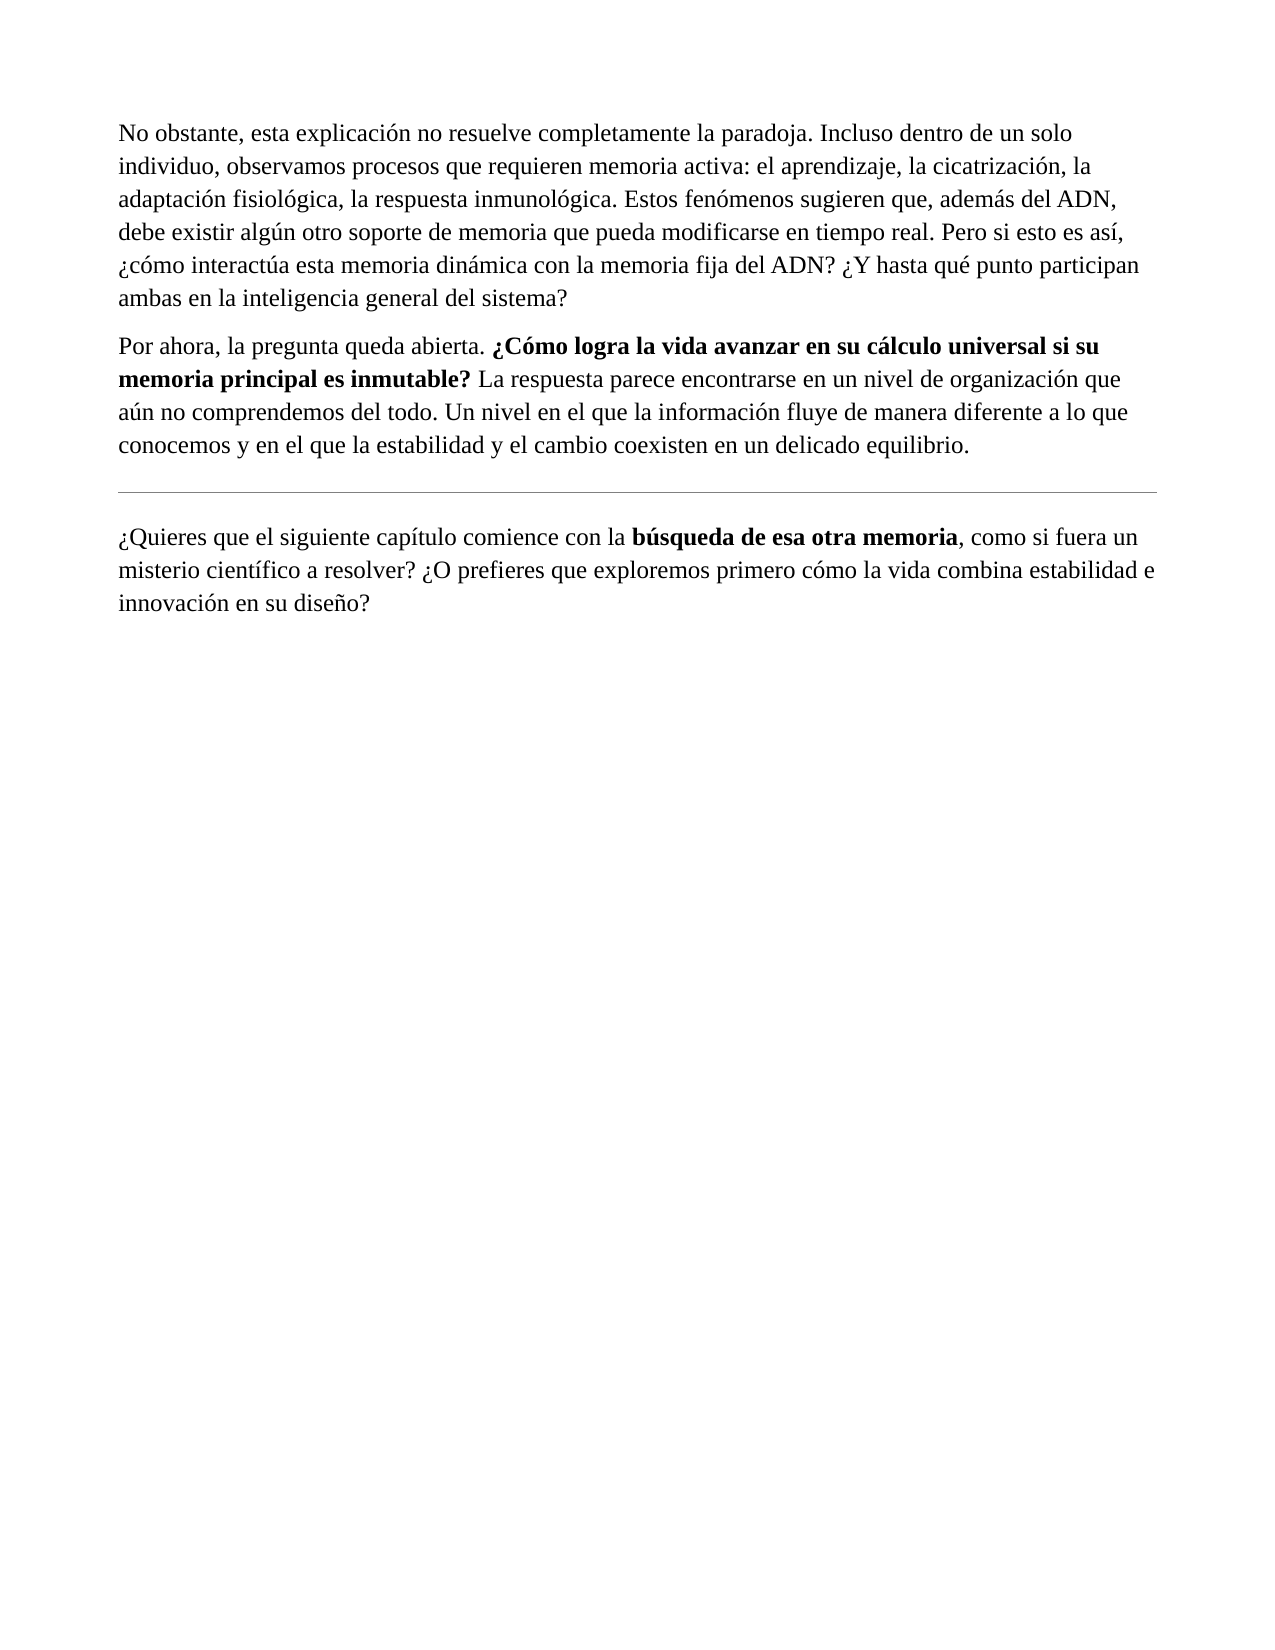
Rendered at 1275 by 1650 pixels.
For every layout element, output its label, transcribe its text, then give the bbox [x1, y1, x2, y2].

text ¿Quieres que el siguiente capítulo comience con la búsqueda de esa otra memoria, como si fuera un misterio científico a resolver? ¿O prefieres que exploremos primero cómo la vida combina estabilidad e innovación en su diseño? [118, 522, 1157, 617]
text Por ahora, la pregunta queda abierta. ¿Cómo logra la vida avanzar en su cálculo universal si su memoria principal es inmutable? La respuesta parece encontrarse en un nivel de organización que aún no comprendemos del todo. Un nivel en el que la información fluye de manera diferente a lo que conocemos y en el que la estabilidad y el cambio coexisten en un delicado equilibrio. [118, 331, 1157, 459]
text No obstante, esta explicación no resuelve completamente la paradoja. Incluso dentro de un solo individuo, observamos procesos que requieren memoria activa: el aprendizaje, la cicatrización, la adaptación fisiológica, la respuesta inmunológica. Estos fenómenos sugieren que, además del ADN, debe existir algún otro soporte de memoria que pueda modificarse en tiempo real. Pero si esto es así, ¿cómo interactúa esta memoria dinámica con la memoria fija del ADN? ¿Y hasta qué punto participan ambas en la inteligencia general del sistema? [118, 118, 1157, 312]
